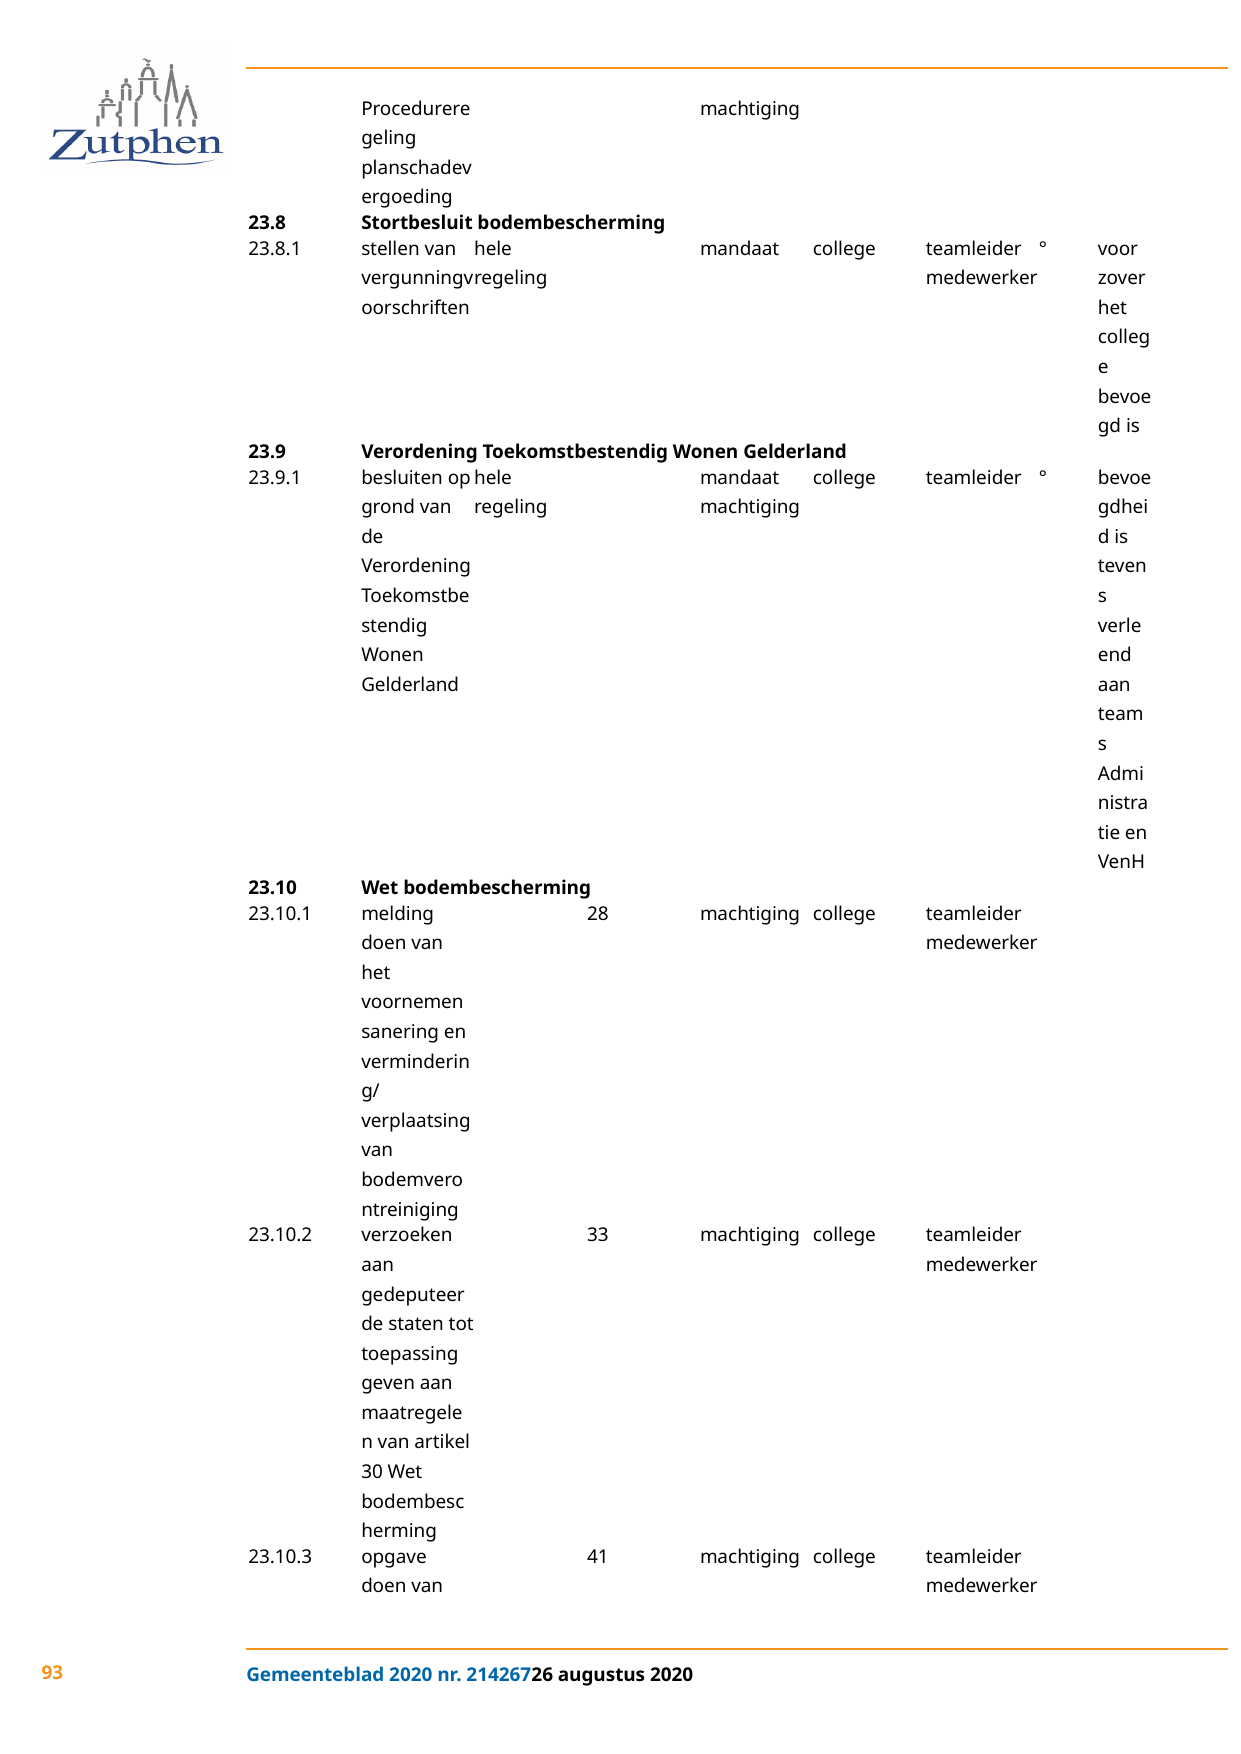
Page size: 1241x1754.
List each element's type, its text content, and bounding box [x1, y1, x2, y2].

table_cell 23.9.1 [248, 464, 361, 874]
table_cell mandaat machtiging [700, 464, 813, 874]
table_cell [1039, 1222, 1152, 1543]
table_cell teamleider medewerker [926, 235, 1038, 438]
table_cell [474, 900, 587, 1222]
table_cell teamleider medewerker [926, 900, 1038, 1222]
table_cell bevoegdheid is tevens verleend aan teams Administratie en VenH [1039, 464, 1152, 874]
table_cell college [813, 235, 926, 438]
table_cell 23.10.3 [248, 1543, 361, 1598]
table_cell Procedureregeling planschadevergoeding [361, 95, 474, 209]
table_cell Stortbesluit bodembescherming [361, 209, 1152, 235]
table_cell teamleider medewerker [926, 1543, 1038, 1598]
table_cell [587, 464, 700, 874]
table_cell 23.10 [248, 874, 361, 900]
table_cell 41 [587, 1543, 700, 1598]
table_cell 23.8.1 [248, 235, 361, 438]
table_cell 23.10.2 [248, 1222, 361, 1543]
table_cell hele regeling [474, 235, 587, 438]
table_cell besluiten op grond van de Verordening Toekomstbestendig Wonen Gelderland [361, 464, 474, 874]
table_cell [474, 1222, 587, 1543]
table_cell 23.9 [248, 438, 361, 464]
table_cell 28 [587, 900, 700, 1222]
table_cell [1039, 95, 1152, 209]
table_cell college [813, 464, 926, 874]
table_cell machtiging [700, 95, 813, 209]
table_cell opgave doen van [361, 1543, 474, 1598]
table_cell Wet bodembescherming [361, 874, 1152, 900]
table_cell 23.8 [248, 209, 361, 235]
table_cell [248, 95, 361, 209]
table_cell [587, 95, 700, 209]
table_cell [1039, 1543, 1152, 1598]
table_cell hele regeling [474, 464, 587, 874]
table_cell voor zover het college bevoegd is [1039, 235, 1152, 438]
table_cell [474, 95, 587, 209]
table_cell melding doen van het voornemen sanering en vermindering/ verplaatsing van bodemverontreiniging [361, 900, 474, 1222]
table_cell college [813, 1543, 926, 1598]
table_cell college [813, 1222, 926, 1543]
table_cell [474, 1543, 587, 1598]
table_cell teamleider [926, 464, 1038, 874]
table_cell college [813, 900, 926, 1222]
table_cell stellen van vergunningvoorschriften [361, 235, 474, 438]
table_cell [926, 95, 1038, 209]
picture [41, 47, 231, 172]
table_cell verzoeken aan gedeputeerde staten tot toepassing geven aan maatregelen van artikel 30 Wet bodembescherming [361, 1222, 474, 1543]
table_cell machtiging [700, 1222, 813, 1543]
table_cell 33 [587, 1222, 700, 1543]
table_cell machtiging [700, 1543, 813, 1598]
table_cell 23.10.1 [248, 900, 361, 1222]
table_cell [1039, 900, 1152, 1222]
table_cell [587, 235, 700, 438]
table_cell Verordening Toekomstbestendig Wonen Gelderland [361, 438, 1152, 464]
table_cell teamleider medewerker [926, 1222, 1038, 1543]
table_cell mandaat [700, 235, 813, 438]
table_cell [813, 95, 926, 209]
table_cell machtiging [700, 900, 813, 1222]
